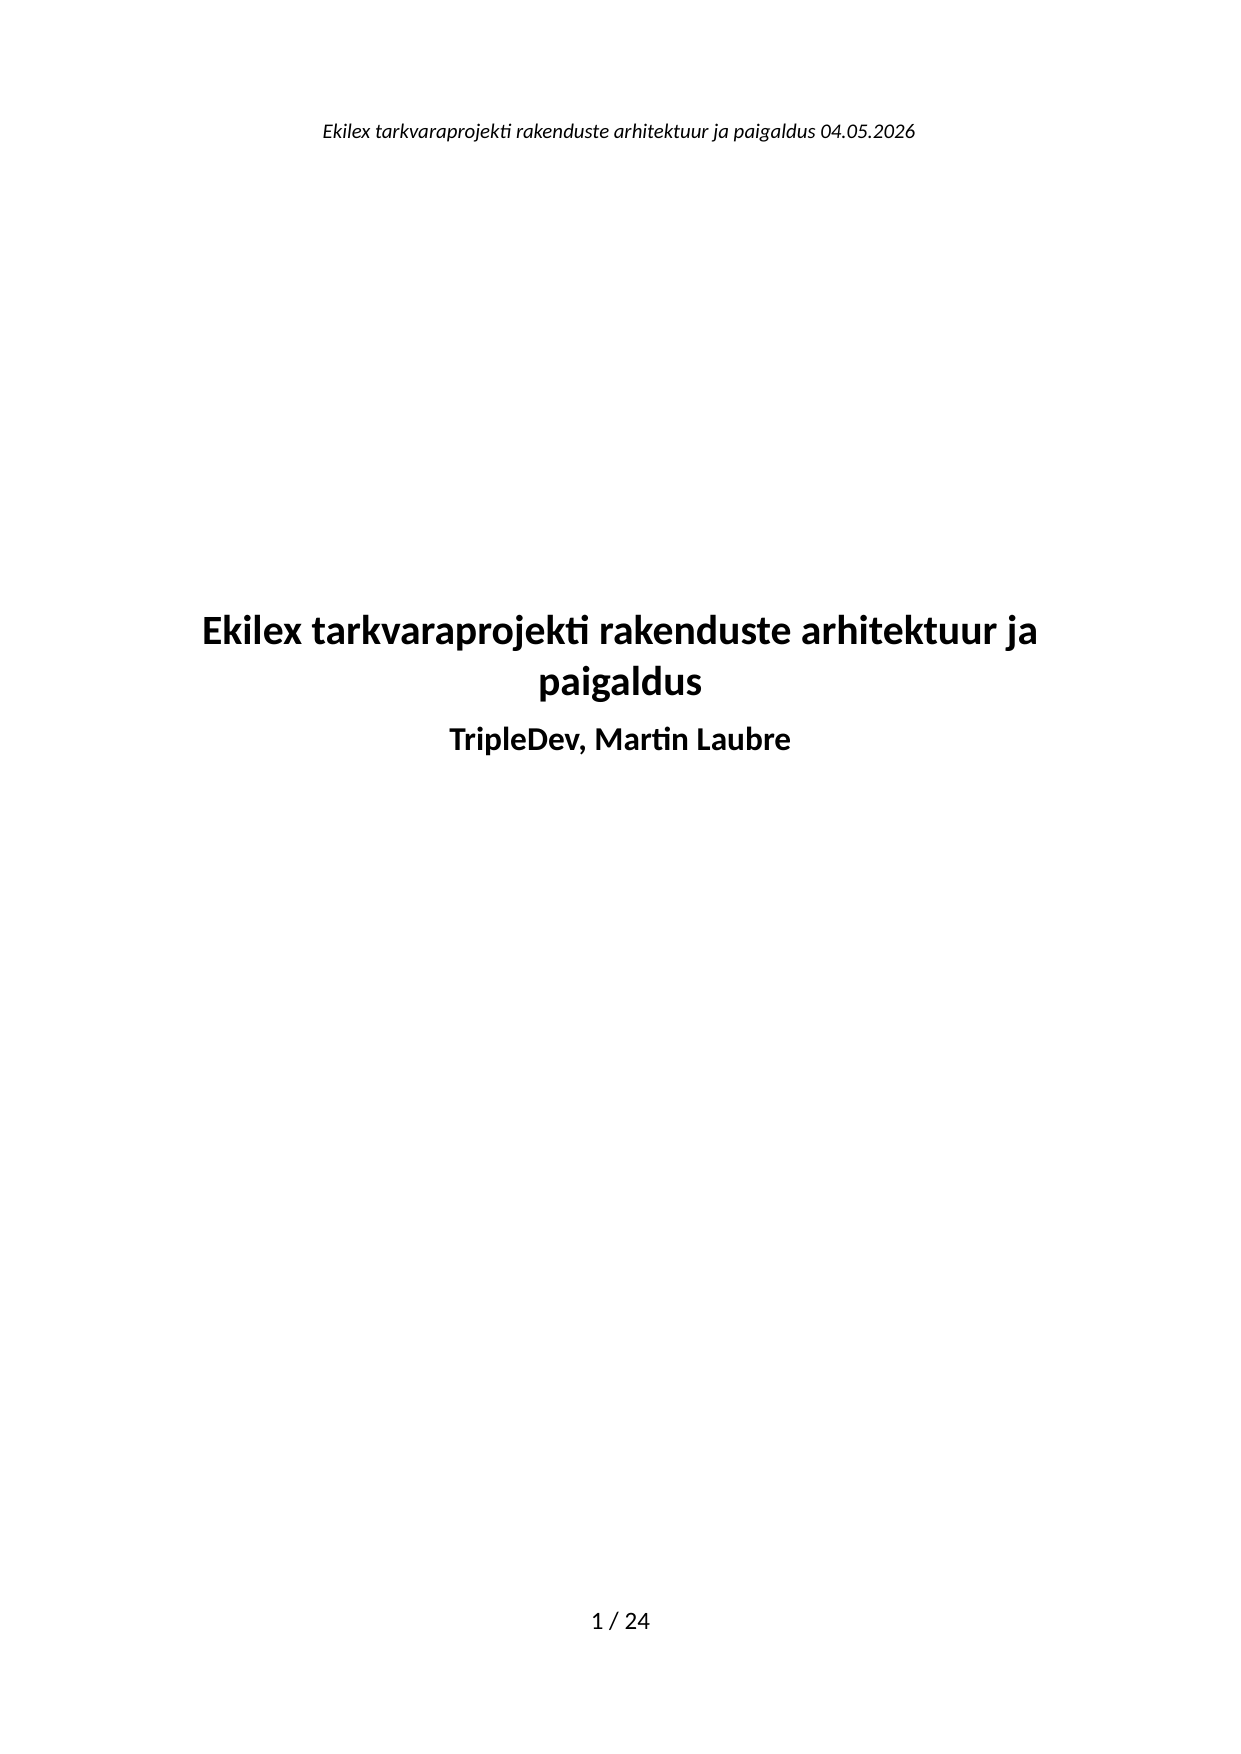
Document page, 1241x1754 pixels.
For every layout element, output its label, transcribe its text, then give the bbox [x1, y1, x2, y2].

text TripleDev, Martin Laubre [118, 718, 1122, 759]
text Ekilex tarkvaraprojekti rakenduste arhitektuur ja paigaldus [118, 604, 1122, 706]
